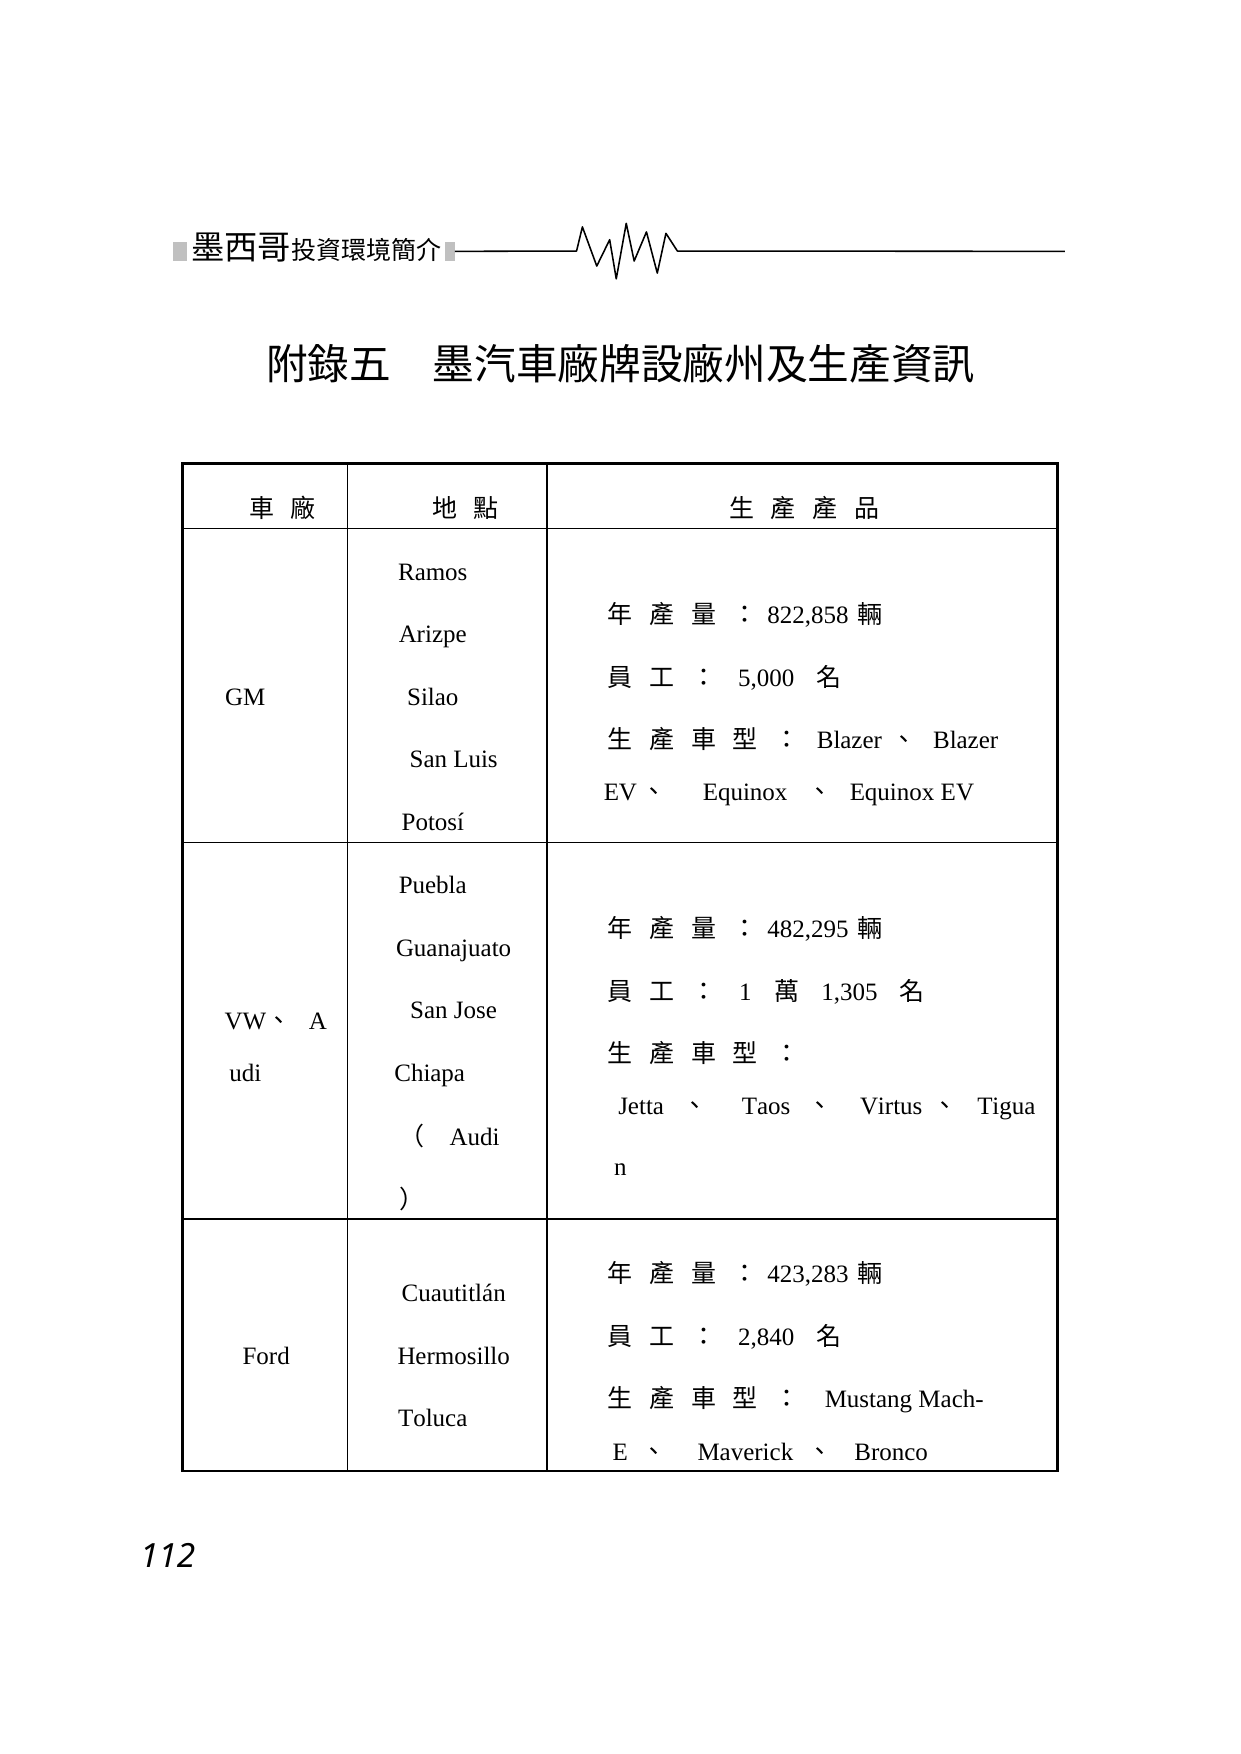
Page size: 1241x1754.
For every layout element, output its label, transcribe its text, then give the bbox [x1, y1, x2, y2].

table_header 地點 [348, 465, 546, 528]
table_header 生產產品 [548, 465, 1056, 528]
table_cell Cuautitlán Hermosillo Toluca [348, 1220, 546, 1470]
table_cell 年產量：822,858輛 員工：5,000名 生產車型：Blazer、Blazer EV、Equinox、Equinox EV [548, 529, 1056, 842]
table_cell GM [184, 529, 347, 842]
table_cell Ramos Arizpe Silao San Luis Potosí [348, 529, 546, 842]
text 附錄五 墨汽車廠牌設廠州及生產資訊 [183, 319, 1058, 382]
table_cell 年產量：423,283輛 員工：2,840名 生產車型：Mustang Mach-E、Maverick、Bronco [548, 1220, 1056, 1470]
table_cell Puebla Guanajuato San Jose Chiapa （Audi） [348, 843, 546, 1218]
table_cell 年產量：482,295輛 員工：1萬1,305名 生產車型：Jetta、Taos、Virtus、Tiguan [548, 843, 1056, 1218]
table_header 車廠 [184, 465, 347, 528]
table_cell Ford [184, 1220, 347, 1470]
table_cell VW、Audi [184, 843, 347, 1218]
